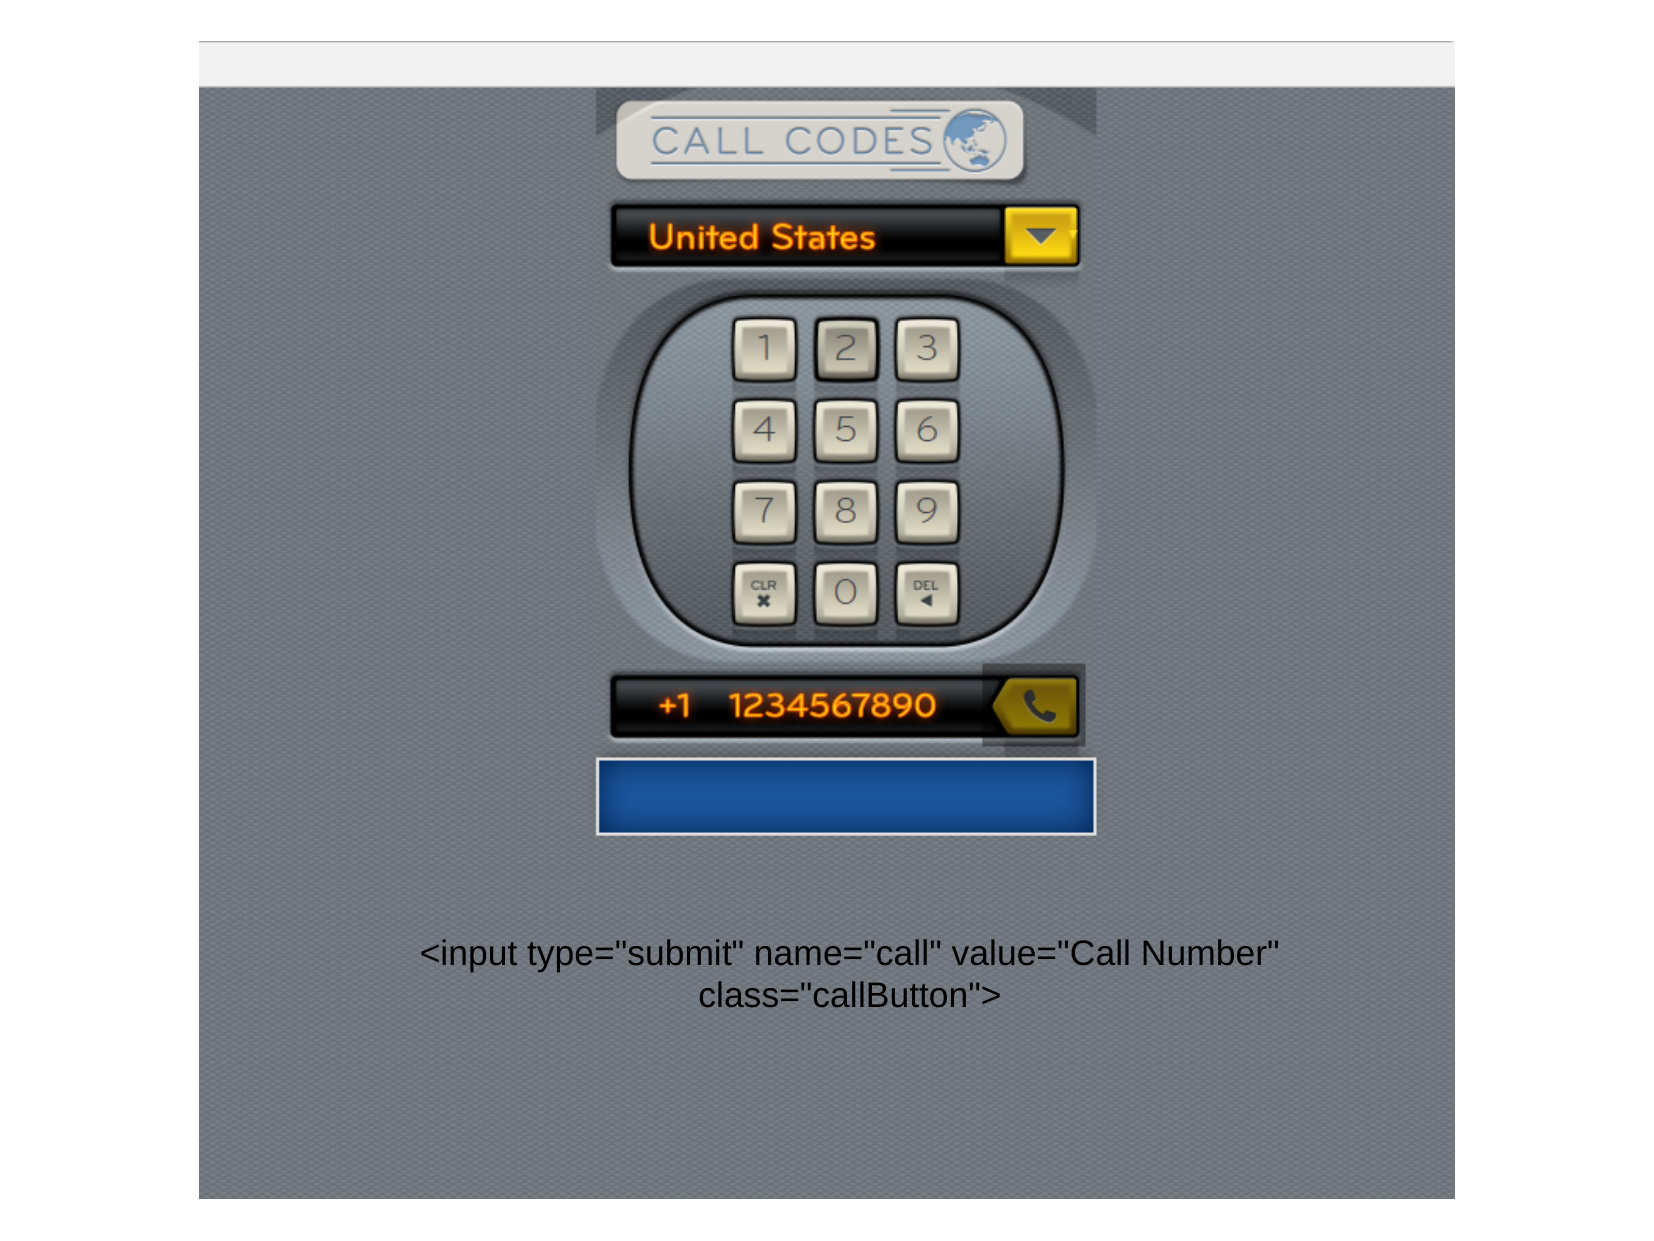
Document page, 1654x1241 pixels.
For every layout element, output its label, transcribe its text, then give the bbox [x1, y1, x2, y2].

text_box <input type="submit" name="call" value="Call Number" class="callButton"> [322, 922, 1378, 1024]
picture [199, 41, 1455, 1199]
